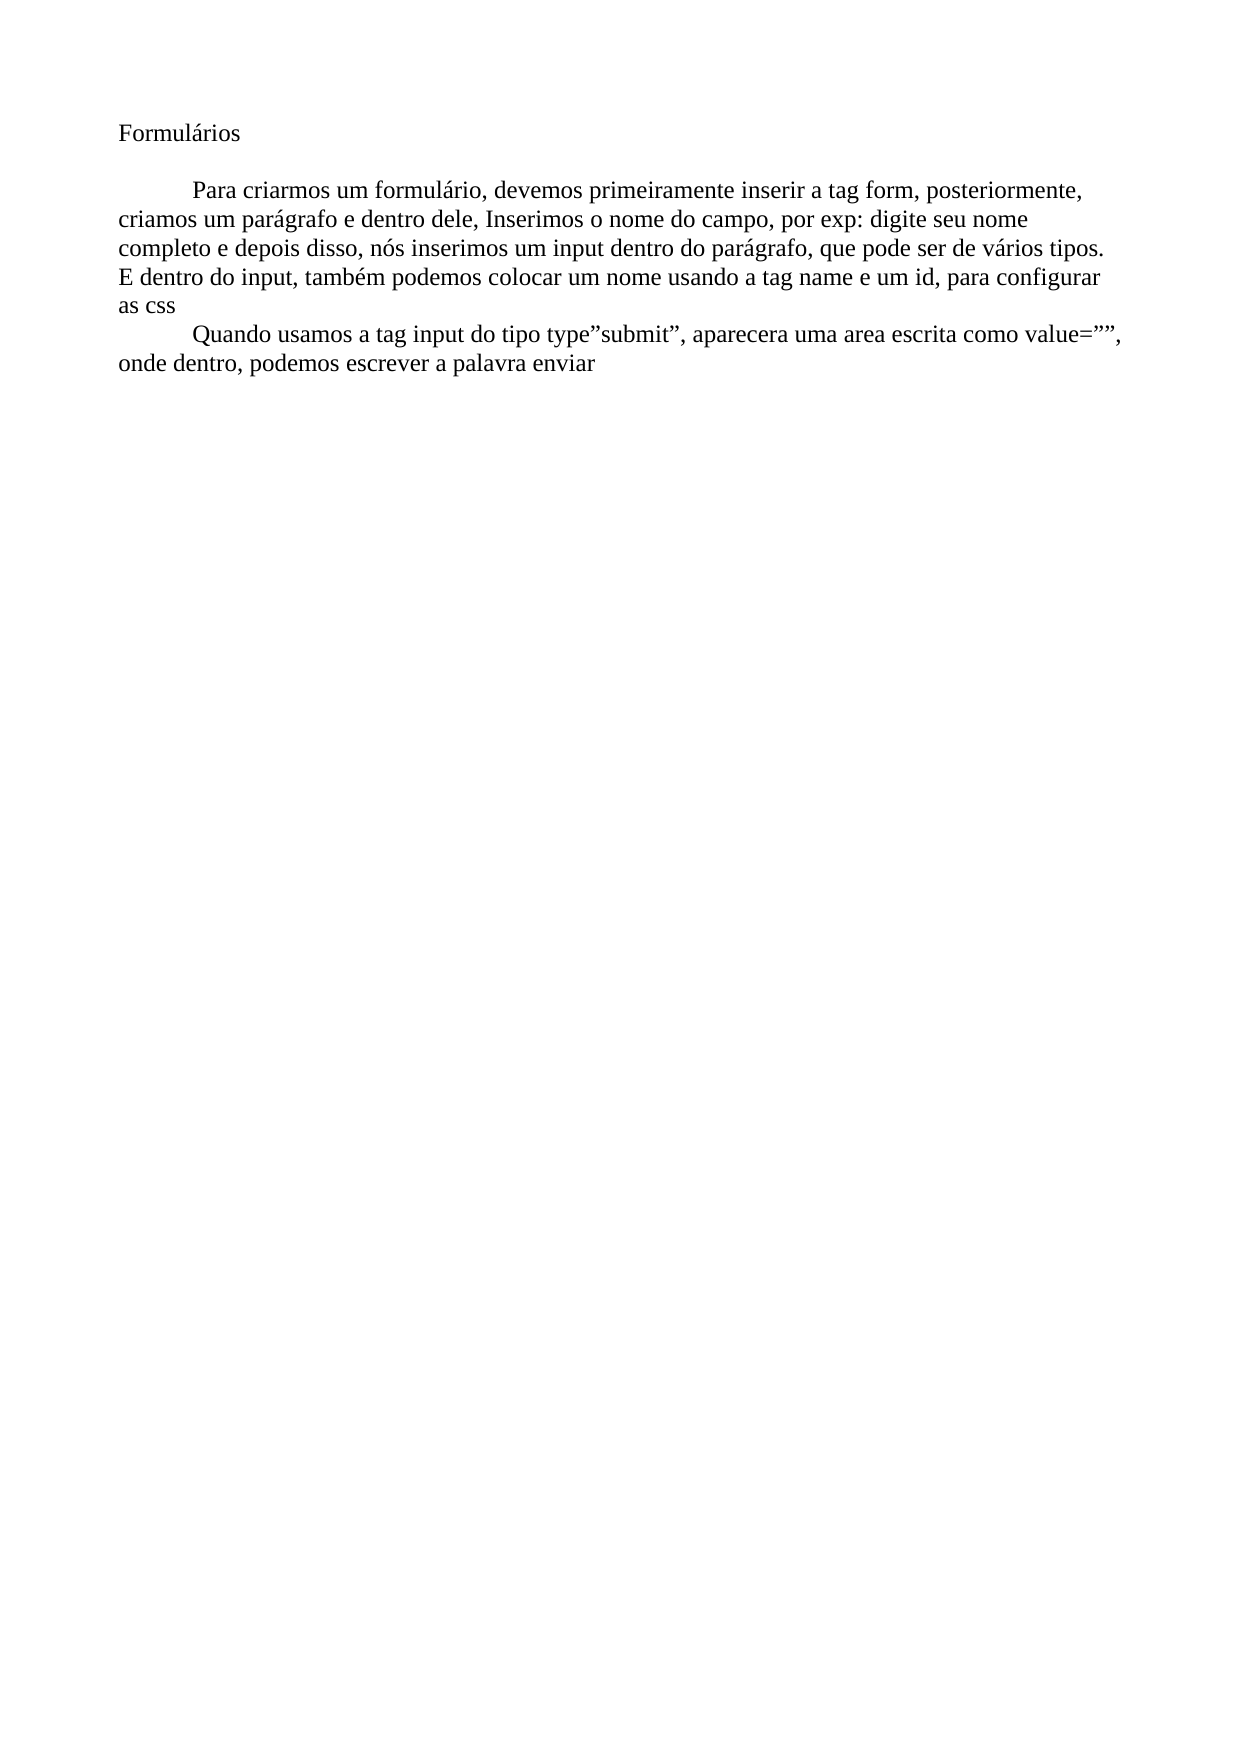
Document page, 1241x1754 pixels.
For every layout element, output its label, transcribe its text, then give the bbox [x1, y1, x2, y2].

text Quando usamos a tag input do tipo type”submit”, aparecera uma area escrita como value=””, onde dentro, podemos escrever a palavra enviar [118, 319, 1122, 377]
text Formulários [118, 118, 1122, 147]
text Para criarmos um formulário, devemos primeiramente inserir a tag form, posteriormente, criamos um parágrafo e dentro dele, Inserimos o nome do campo, por exp: digite seu nome completo e depois disso, nós inserimos um input dentro do parágrafo, que pode ser de vários tipos. E dentro do input, também podemos colocar um nome usando a tag name e um id, para configurar as css [118, 176, 1122, 319]
